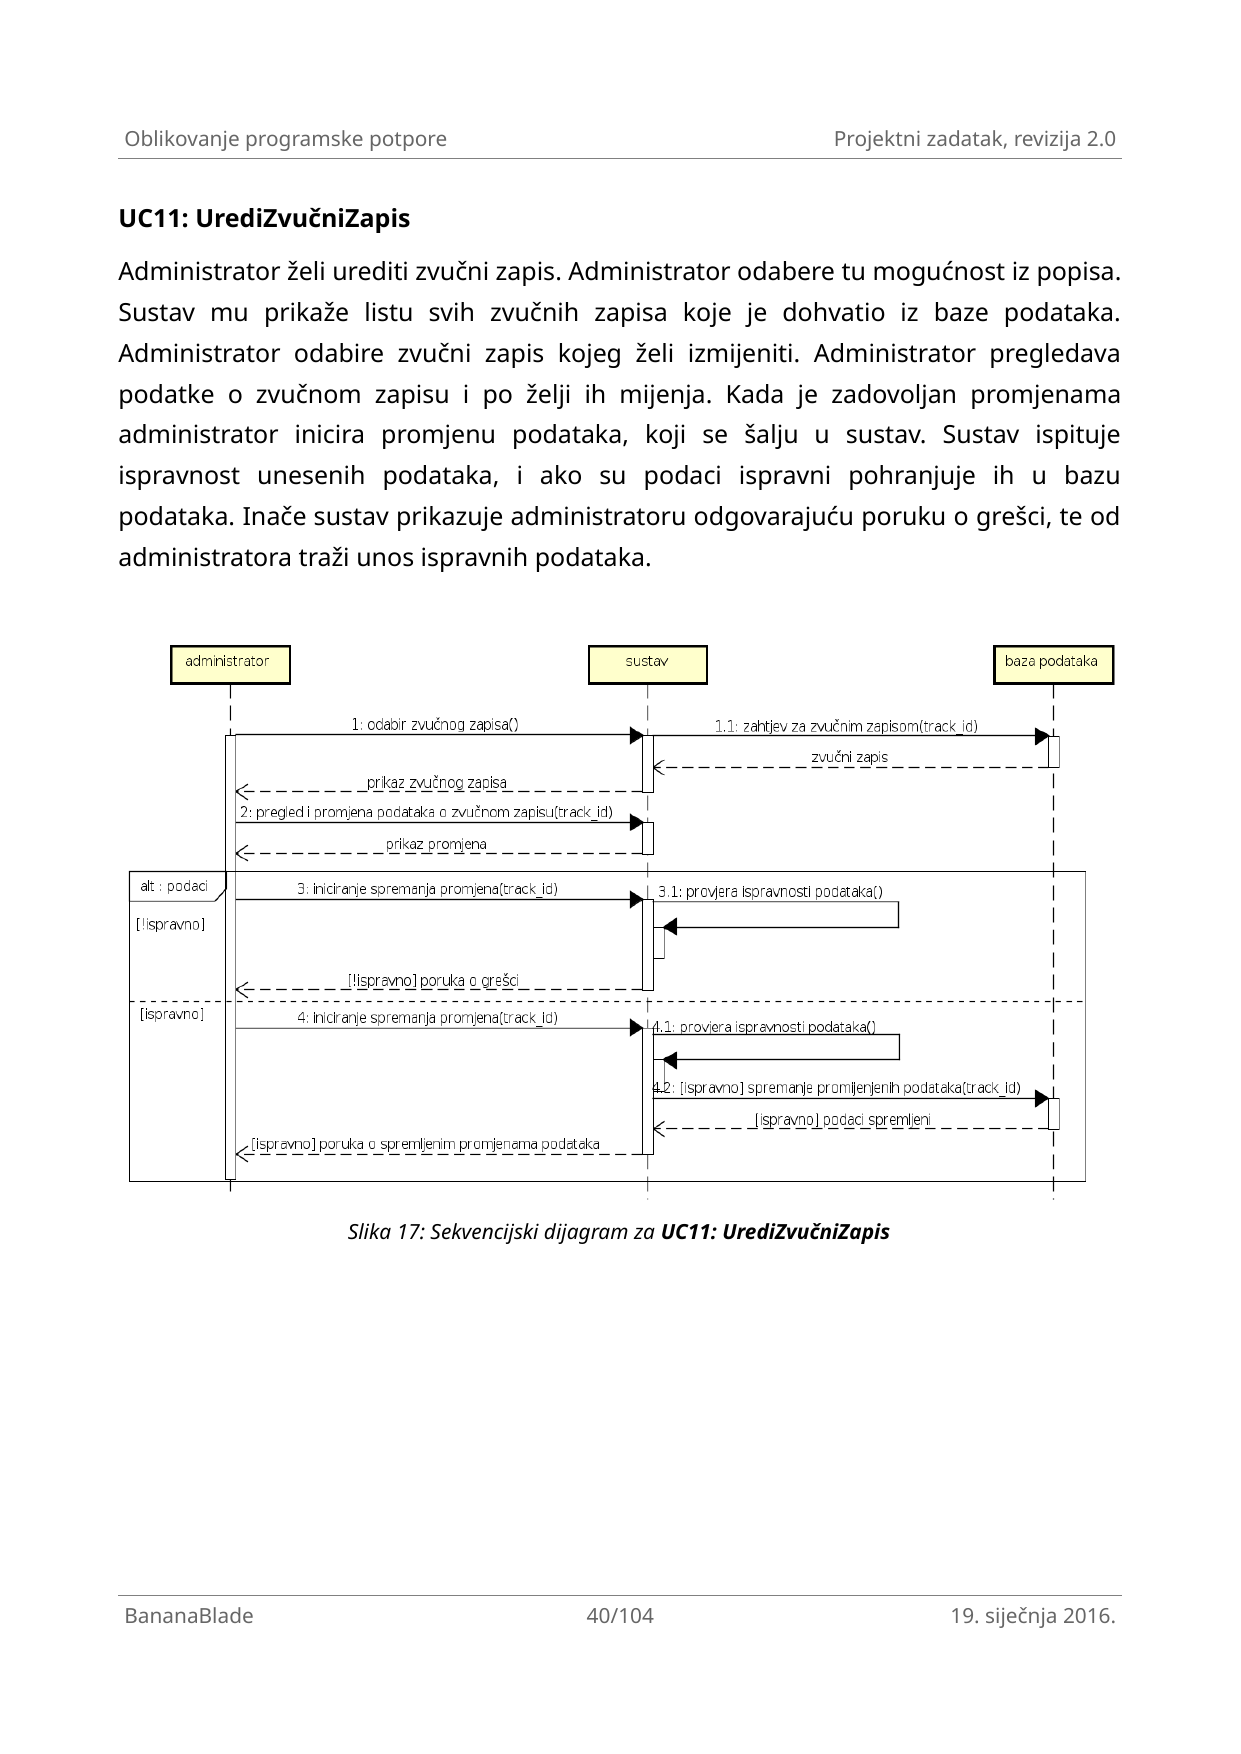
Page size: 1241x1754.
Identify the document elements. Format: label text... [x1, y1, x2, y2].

text Administrator želi urediti zvučni zapis. Administrator odabere tu mogućnost iz popisa. Sustav mu prikaže listu svih zvučnih zapisa koje je dohvatio iz baze podataka. Administrator odabire zvučni zapis kojeg želi izmijeniti. Administrator pregledava podatke o zvučnom zapisu i po želji ih mijenja. Kada je zadovoljan promjenama administrator inicira promjenu podataka, koji se šalju u sustav. Sustav ispituje ispravnost unesenih podataka, i ako su podaci ispravni pohranjuje ih u bazu podataka. Inače sustav prikazuje administratoru odgovarajuću poruku o grešci, te od administratora traži unos ispravnih podataka. [118, 254, 1122, 574]
subtitle UC11: UrediZvučniZapis [118, 201, 1122, 234]
text Slika 17: Sekvencijski dijagram za UC11: UrediZvučniZapis [118, 1212, 1122, 1245]
picture [118, 633, 1123, 1212]
